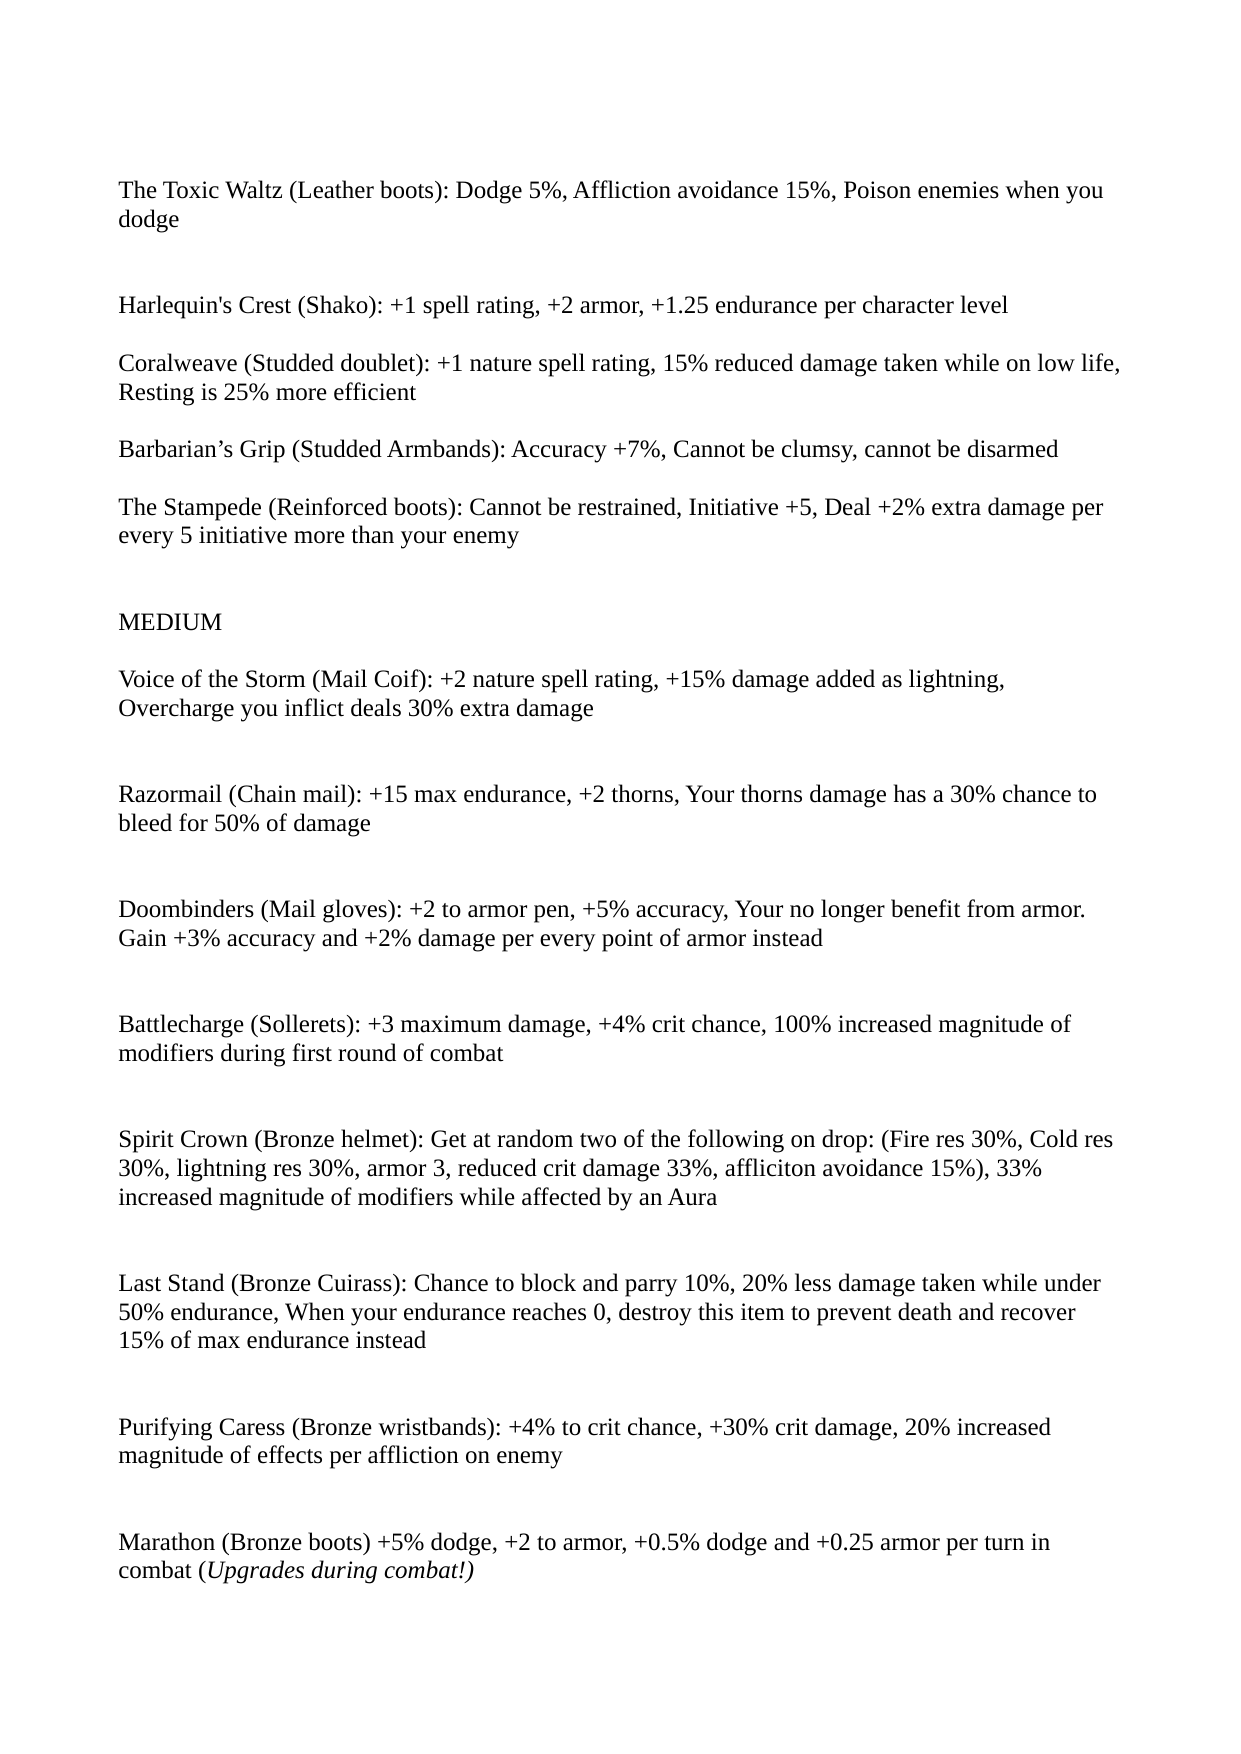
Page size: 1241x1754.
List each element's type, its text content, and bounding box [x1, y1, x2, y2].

text Barbarian’s Grip (Studded Armbands): Accuracy +7%, Cannot be clumsy, cannot be disarmed [118, 434, 1122, 463]
text Doombinders (Mail gloves): +2 to armor pen, +5% accuracy, Your no longer benefit from armor. Gain +3% accuracy and +2% damage per every point of armor instead [118, 894, 1122, 952]
text Voice of the Storm (Mail Coif): +2 nature spell rating, +15% damage added as lightning, Overcharge you inflict deals 30% extra damage [118, 664, 1122, 722]
text Razormail (Chain mail): +15 max endurance, +2 thorns, Your thorns damage has a 30% chance to bleed for 50% of damage [118, 779, 1122, 837]
text Last Stand (Bronze Cuirass): Chance to block and parry 10%, 20% less damage taken while under 50% endurance, When your endurance reaches 0, destroy this item to prevent death and recover 15% of max endurance instead [118, 1268, 1122, 1354]
text MEDIUM [118, 607, 1122, 636]
text The Toxic Waltz (Leather boots): Dodge 5%, Affliction avoidance 15%, Poison enemies when you dodge [118, 176, 1122, 233]
text Harlequin's Crest (Shako): +1 spell rating, +2 armor, +1.25 endurance per character level [118, 291, 1122, 319]
text Marathon (Bronze boots) +5% dodge, +2 to armor, +0.5% dodge and +0.25 armor per turn in combat (Upgrades during combat!) [118, 1527, 1122, 1584]
text Purifying Caress (Bronze wristbands): +4% to crit chance, +30% crit damage, 20% increased magnitude of effects per affliction on enemy [118, 1412, 1122, 1469]
text Battlecharge (Sollerets): +3 maximum damage, +4% crit chance, 100% increased magnitude of modifiers during first round of combat [118, 1009, 1122, 1067]
text Coralweave (Studded doublet): +1 nature spell rating, 15% reduced damage taken while on low life, Resting is 25% more efficient [118, 348, 1122, 406]
text Spirit Crown (Bronze helmet): Get at random two of the following on drop: (Fire res 30%, Cold res 30%, lightning res 30%, armor 3, reduced crit damage 33%, affliciton avoidance 15%), 33% increased magnitude of modifiers while affected by an Aura [118, 1124, 1122, 1211]
text The Stampede (Reinforced boots): Cannot be restrained, Initiative +5, Deal +2% extra damage per every 5 initiative more than your enemy [118, 492, 1122, 549]
